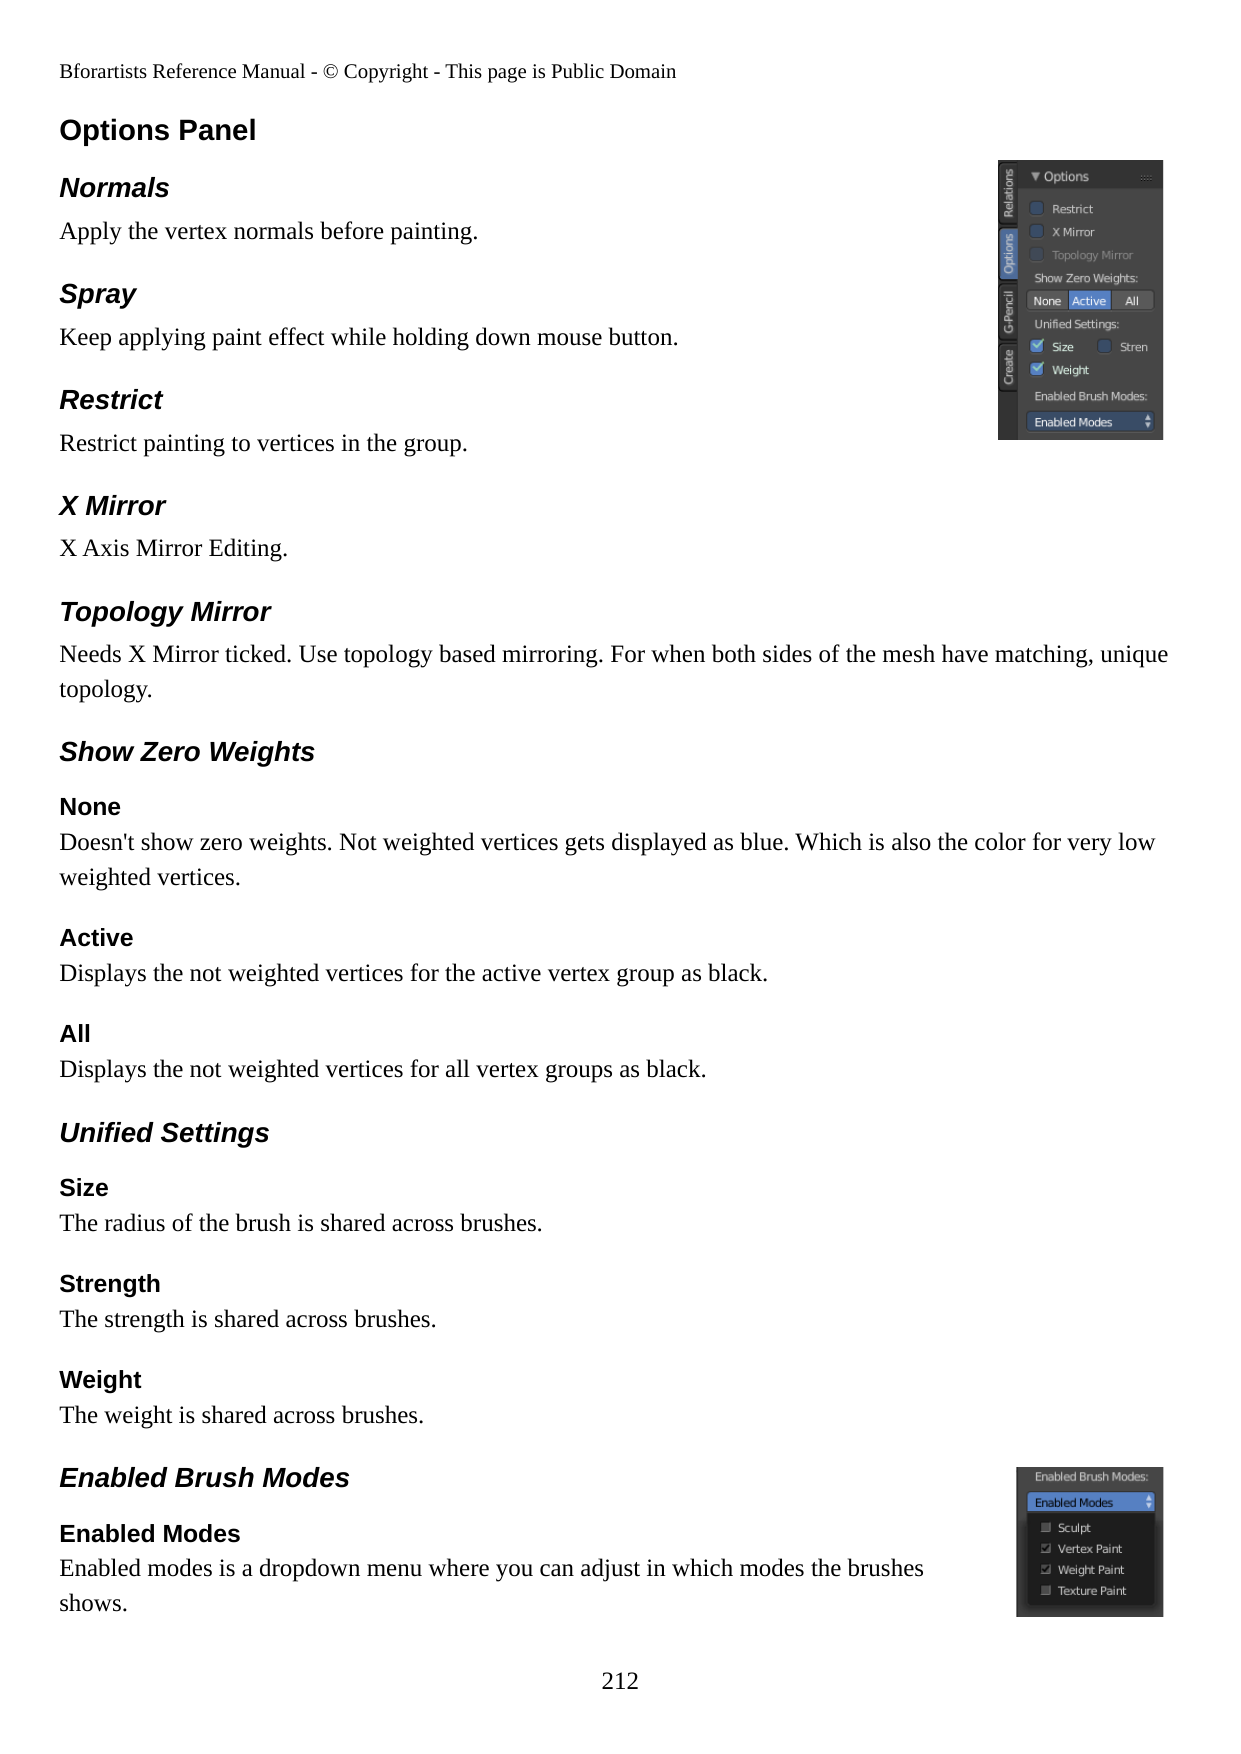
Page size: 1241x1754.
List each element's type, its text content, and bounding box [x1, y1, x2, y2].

subtitle None [59, 792, 1181, 821]
text Doesn't show zero weights. Not weighted vertices gets displayed as blue. Which is also the color for very low weighted vertices. [59, 827, 1181, 890]
text Apply the vertex normals before painting. [59, 216, 998, 244]
subtitle Options Panel [59, 113, 1181, 146]
text Displays the not weighted vertices for all vertex groups as black. [59, 1054, 1181, 1083]
subtitle Restrict [59, 383, 998, 415]
subtitle Topology Mirror [59, 595, 1181, 627]
subtitle [1164, 277, 1181, 309]
subtitle Weight [59, 1366, 1181, 1394]
subtitle All [59, 1019, 1181, 1048]
text Keep applying paint effect while holding down mouse button. [59, 322, 998, 350]
subtitle Enabled Modes [59, 1519, 1016, 1547]
subtitle Strength [59, 1269, 1181, 1298]
text Displays the not weighted vertices for the active vertex group as black. [59, 958, 1181, 987]
text The radius of the brush is shared across brushes. [59, 1208, 1181, 1236]
subtitle [1164, 171, 1181, 203]
text Enabled modes is a dropdown menu where you can adjust in which modes the brushes shows. [59, 1553, 1016, 1617]
text Restrict painting to vertices in the group. [59, 428, 1181, 456]
text The strength is shared across brushes. [59, 1304, 1181, 1333]
subtitle [1164, 383, 1181, 415]
text X Axis Mirror Editing. [59, 533, 1181, 562]
subtitle Active [59, 923, 1181, 952]
picture [1016, 1467, 1164, 1617]
subtitle X Mirror [59, 489, 1181, 521]
subtitle Normals [59, 171, 998, 203]
text Needs X Mirror ticked. Use topology based mirroring. For when both sides of the mesh have matching, unique topology. [59, 639, 1181, 703]
subtitle Spray [59, 277, 998, 309]
subtitle Unified Settings [59, 1116, 1181, 1148]
subtitle [1164, 1519, 1181, 1547]
picture [998, 160, 1164, 440]
subtitle Show Zero Weights [59, 736, 1181, 767]
subtitle Enabled Brush Modes [59, 1462, 1181, 1494]
subtitle Size [59, 1173, 1181, 1201]
text The weight is shared across brushes. [59, 1400, 1181, 1429]
